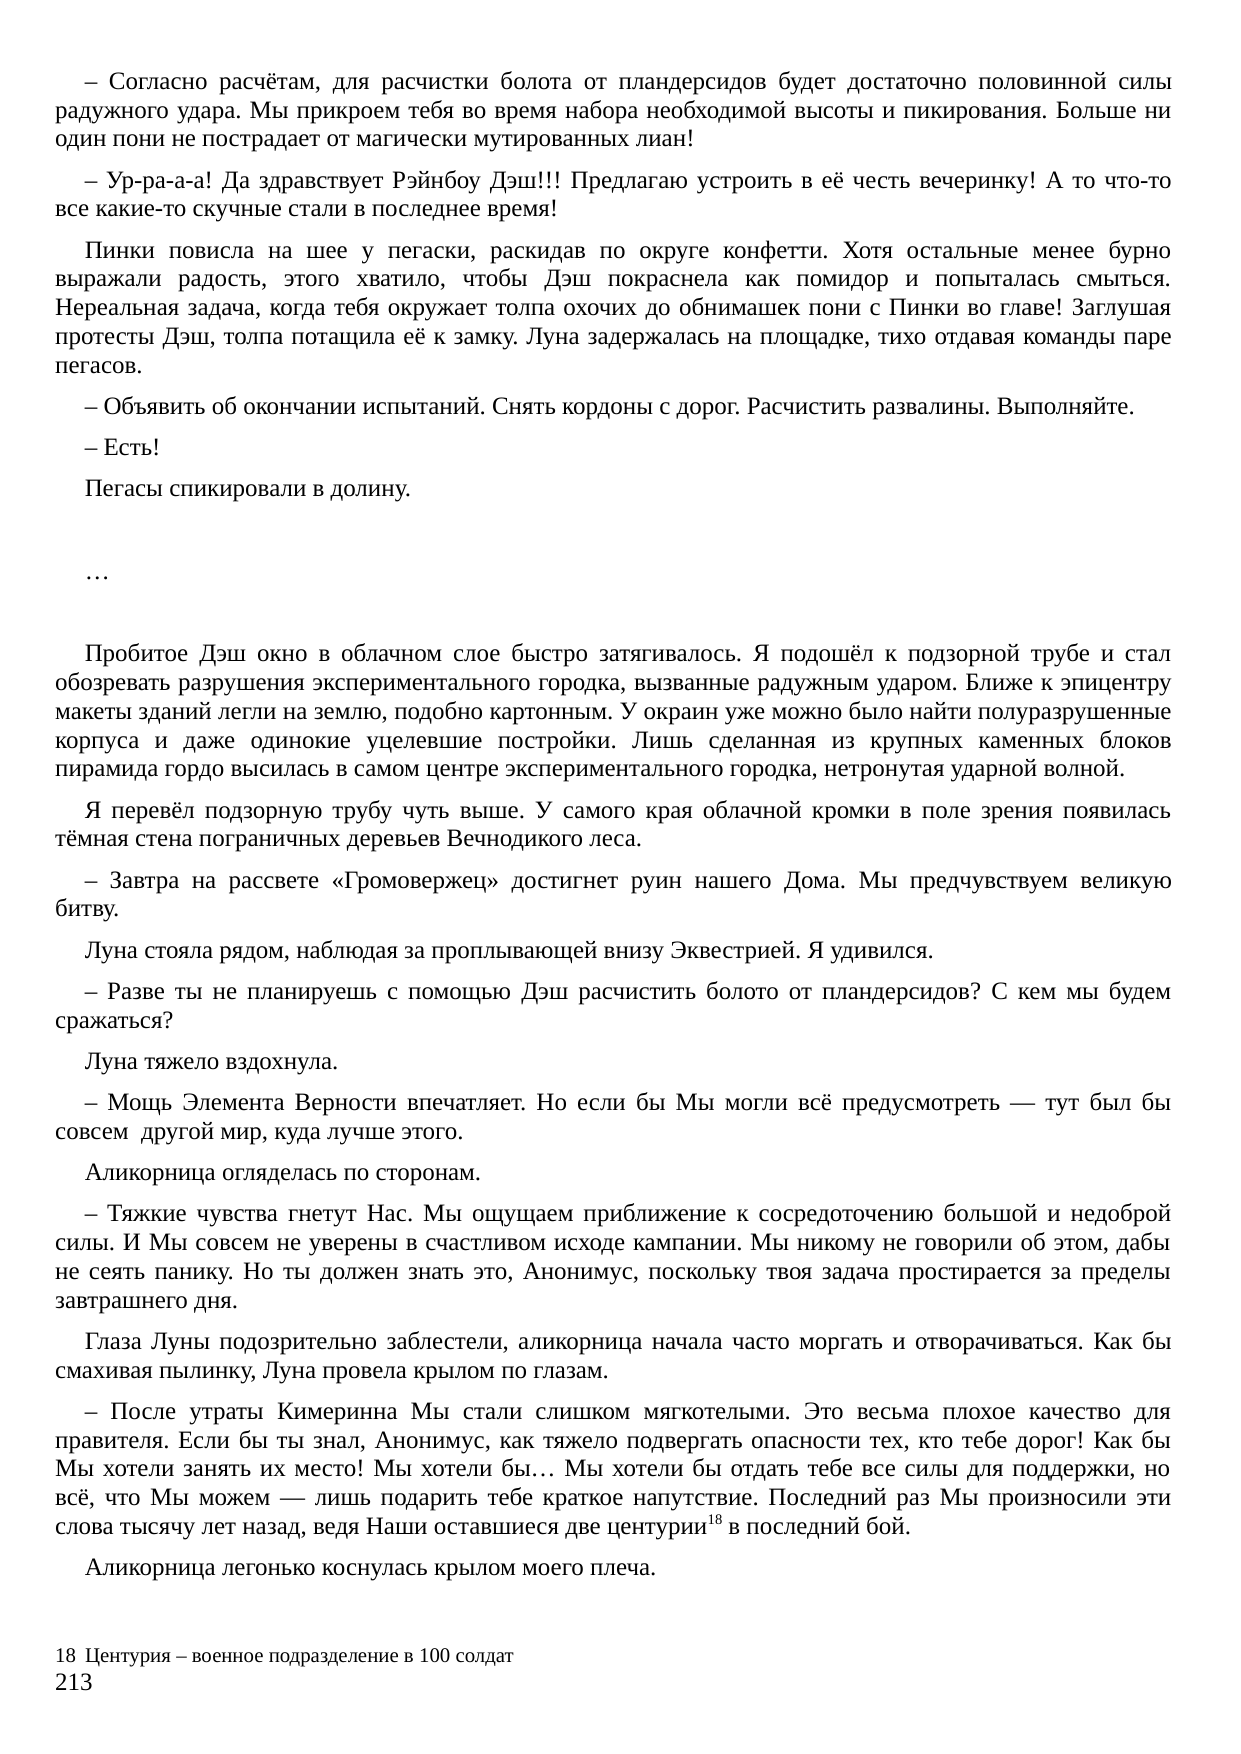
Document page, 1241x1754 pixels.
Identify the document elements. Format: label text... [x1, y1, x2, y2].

text – После утраты Кимеринна Мы стали слишком мягкотелыми. Это весьма плохое качество для правителя. Если бы ты знал, Анонимус, как тяжело подвергать опасности тех, кто тебе дорог! Как бы Мы хотели занять их место! Мы хотели бы… Мы хотели бы отдать тебе все силы для поддержки, но всё, что Мы можем — лишь подарить тебе краткое напутствие. Последний раз Мы произносили эти слова тысячу лет назад, ведя Наши оставшиеся две центурии в последний бой. [55, 1396, 1173, 1540]
text Луна тяжело вздохнула. [55, 1046, 1173, 1075]
text Пинки повисла на шее у пегаски, раскидав по округе конфетти. Хотя остальные менее бурно выражали радость, этого хватило, чтобы Дэш покраснела как помидор и попыталась смыться. Нереальная задача, когда тебя окружает толпа охочих до обнимашек пони с Пинки во главе! Заглушая протесты Дэш, толпа потащила её к замку. Луна задержалась на площадке, тихо отдавая команды паре пегасов. [55, 235, 1173, 378]
text Центурия – военное подразделение в 100 солдат [55, 1642, 1173, 1667]
text Аликорница огляделась по сторонам. [55, 1157, 1173, 1186]
text Глаза Луны подозрительно заблестели, аликорница начала часто моргать и отворачиваться. Как бы смахивая пылинку, Луна провела крылом по глазам. [55, 1326, 1173, 1383]
text – Согласно расчётам, для расчистки болота от пландерсидов будет достаточно половинной силы радужного удара. Мы прикроем тебя во время набора необходимой высоты и пикирования. Больше ни один пони не пострадает от магически мутированных лиан! [55, 66, 1173, 152]
text Луна стояла рядом, наблюдая за проплывающей внизу Эквестрией. Я удивился. [55, 935, 1173, 963]
text Пробитое Дэш окно в облачном слое быстро затягивалось. Я подошёл к подзорной трубе и стал обозревать разрушения экспериментального городка, вызванные радужным ударом. Ближе к эпицентру макеты зданий легли на землю, подобно картонным. У окраин уже можно было найти полуразрушенные корпуса и даже одинокие уцелевшие постройки. Лишь сделанная из крупных каменных блоков пирамида гордо высилась в самом центре экспериментального городка, нетронутая ударной волной. [55, 638, 1173, 782]
text – Ур-ра-а-а! Да здравствует Рэйнбоу Дэш!!! Предлагаю устроить в её честь вечеринку! А то что-то все какие-то скучные стали в последнее время! [55, 165, 1173, 222]
text – Мощь Элемента Верности впечатляет. Но если бы Мы могли всё предусмотреть — тут был бы совсем другой мир, куда лучше этого. [55, 1087, 1173, 1145]
text – Есть! [55, 432, 1173, 461]
text Пегасы спикировали в долину. [55, 473, 1173, 502]
text – Разве ты не планируешь с помощью Дэш расчистить болото от пландерсидов? С кем мы будем сражаться? [55, 976, 1173, 1033]
text … [55, 556, 1173, 585]
text Я перевёл подзорную трубу чуть выше. У самого края облачной кромки в поле зрения появилась тёмная стена пограничных деревьев Вечнодикого леса. [55, 795, 1173, 852]
text – Тяжкие чувства гнетут Нас. Мы ощущаем приближение к сосредоточению большой и недоброй силы. И Мы совсем не уверены в счастливом исходе кампании. Мы никому не говорили об этом, дабы не сеять панику. Но ты должен знать это, Анонимус, поскольку твоя задача простирается за пределы завтрашнего дня. [55, 1198, 1173, 1313]
text – Объявить об окончании испытаний. Снять кордоны с дорог. Расчистить развалины. Выполняйте. [55, 391, 1173, 420]
text – Завтра на рассвете «Громовержец» достигнет руин нашего Дома. Мы предчувствуем великую битву. [55, 865, 1173, 922]
text Аликорница легонько коснулась крылом моего плеча. [55, 1552, 1173, 1581]
